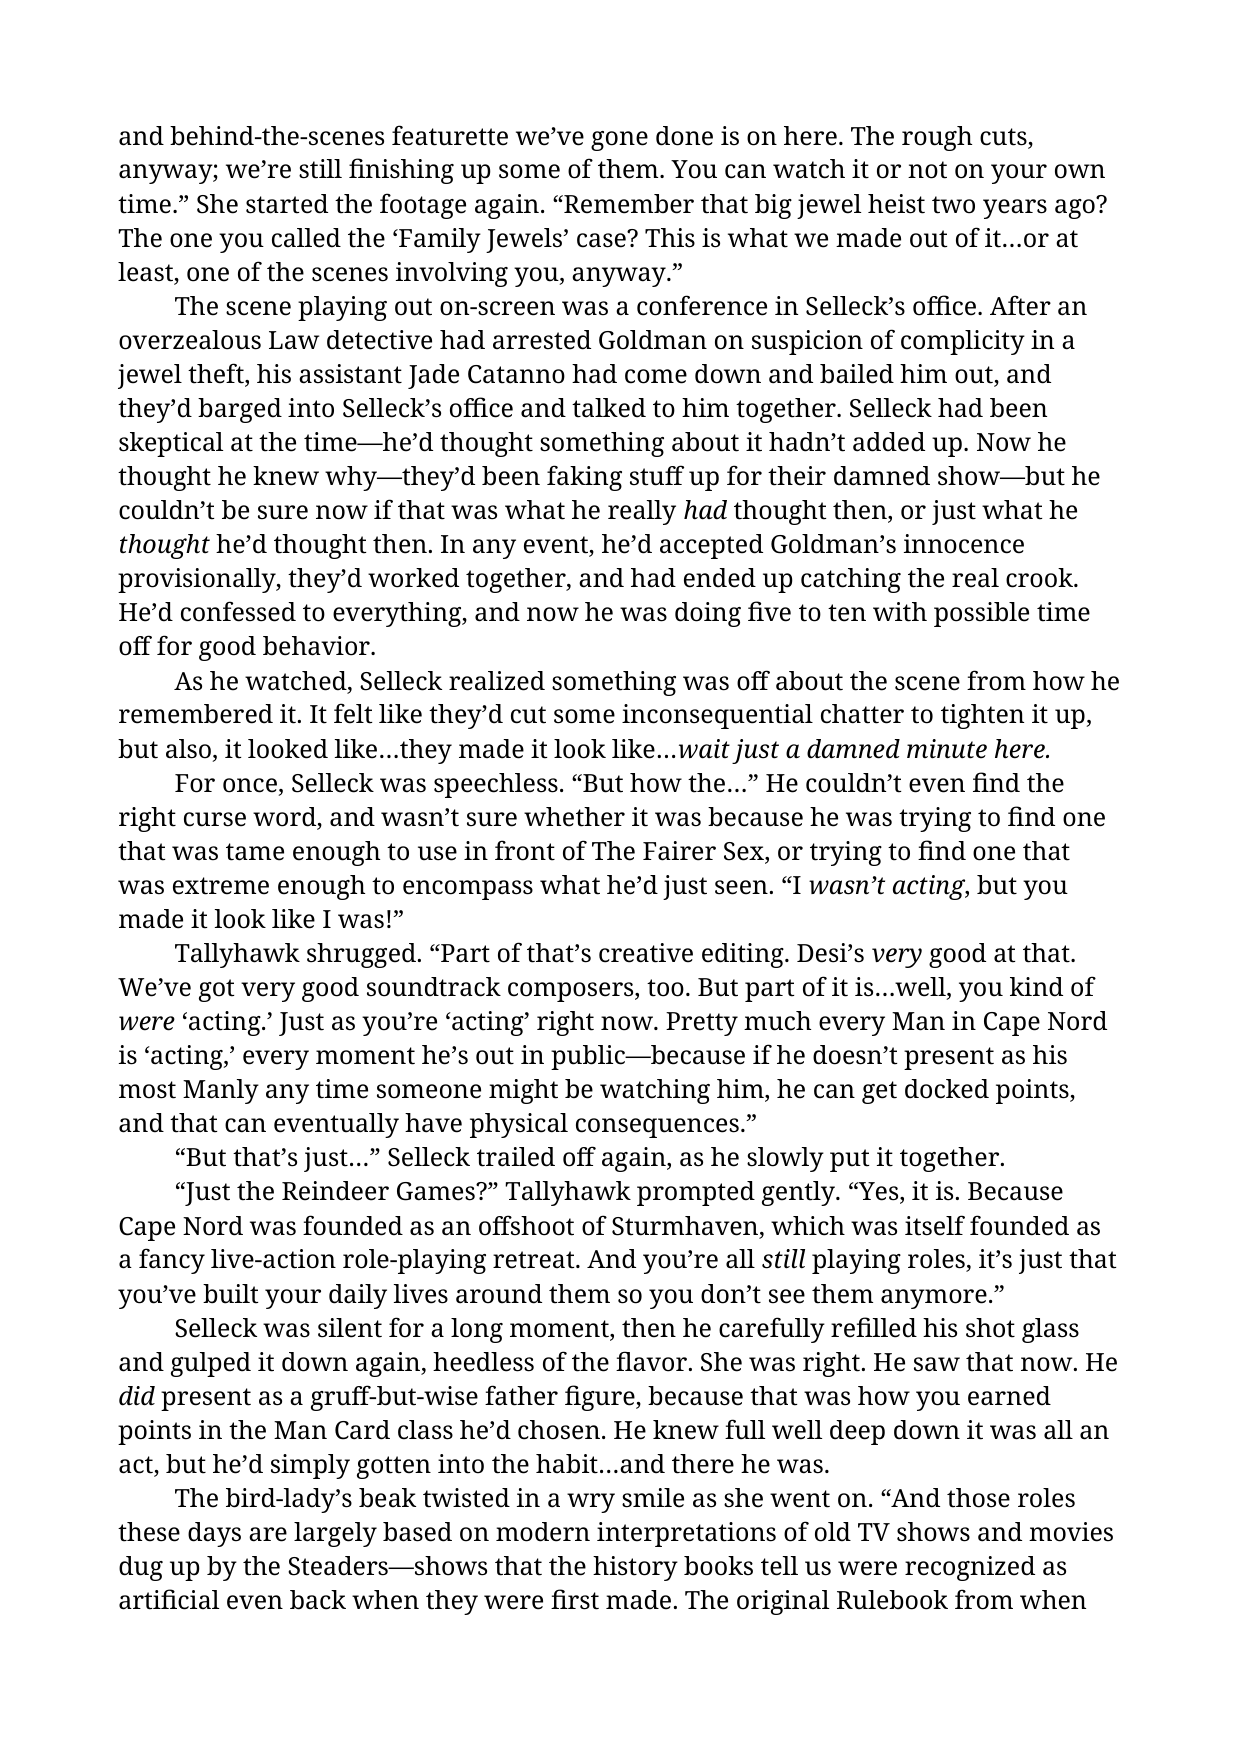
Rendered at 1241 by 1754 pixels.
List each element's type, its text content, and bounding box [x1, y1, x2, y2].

text As he watched, Selleck realized something was off about the scene from how he remembered it. It felt like they’d cut some inconsequential chatter to tighten it up, but also, it looked like…they made it look like…wait just a damned minute here. [118, 663, 1122, 765]
text The scene playing out on-screen was a conference in Selleck’s office. After an overzealous Law detective had arrested Goldman on suspicion of complicity in a jewel theft, his assistant Jade Catanno had come down and bailed him out, and they’d barged into Selleck’s office and talked to him together. Selleck had been skeptical at the time—he’d thought something about it hadn’t added up. Now he thought he knew why—they’d been faking stuff up for their damned show—but he couldn’t be sure now if that was what he really had thought then, or just what he thought he’d thought then. In any event, he’d accepted Goldman’s innocence provisionally, they’d worked together, and had ended up catching the real crook. He’d confessed to everything, and now he was doing five to ten with possible time off for good behavior. [118, 288, 1122, 663]
text and behind-the-scenes featurette we’ve gone done is on here. The rough cuts, anyway; we’re still finishing up some of them. You can watch it or not on your own time.” She started the footage again. “Remember that big jewel heist two years ago? The one you called the ‘Family Jewels’ case? This is what we made out of it…or at least, one of the scenes involving you, anyway.” [118, 118, 1122, 288]
text Tallyhawk shrugged. “Part of that’s creative editing. Desi’s very good at that. We’ve got very good soundtrack composers, too. But part of it is…well, you kind of were ‘acting.’ Just as you’re ‘acting’ right now. Pretty much every Man in Cape Nord is ‘acting,’ every moment he’s out in public—because if he doesn’t present as his most Manly any time someone might be watching him, he can get docked points, and that can eventually have physical consequences.” [118, 936, 1122, 1140]
text Selleck was silent for a long moment, then he carefully refilled his shot glass and gulped it down again, heedless of the flavor. She was right. He saw that now. He did present as a gruff-but-wise father figure, because that was how you earned points in the Man Card class he’d chosen. He knew full well deep down it was all an act, but he’d simply gotten into the habit…and there he was. [118, 1310, 1122, 1481]
text “But that’s just…” Selleck trailed off again, as he slowly put it together. [118, 1140, 1122, 1174]
text “Just the Reindeer Games?” Tallyhawk prompted gently. “Yes, it is. Because Cape Nord was founded as an offshoot of Sturmhaven, which was itself founded as a fancy live-action role-playing retreat. And you’re all still playing roles, it’s just that you’ve built your daily lives around them so you don’t see them anymore.” [118, 1174, 1122, 1310]
text For once, Selleck was speechless. “But how the…” He couldn’t even find the right curse word, and wasn’t sure whether it was because he was trying to find one that was tame enough to use in front of The Fairer Sex, or trying to find one that was extreme enough to encompass what he’d just seen. “I wasn’t acting, but you made it look like I was!” [118, 765, 1122, 936]
text The bird-lady’s beak twisted in a wry smile as she went on. “And those roles these days are largely based on modern interpretations of old TV shows and movies dug up by the Steaders—shows that the history books tell us were recognized as artificial even back when they were first made. The original Rulebook from when [118, 1481, 1122, 1617]
